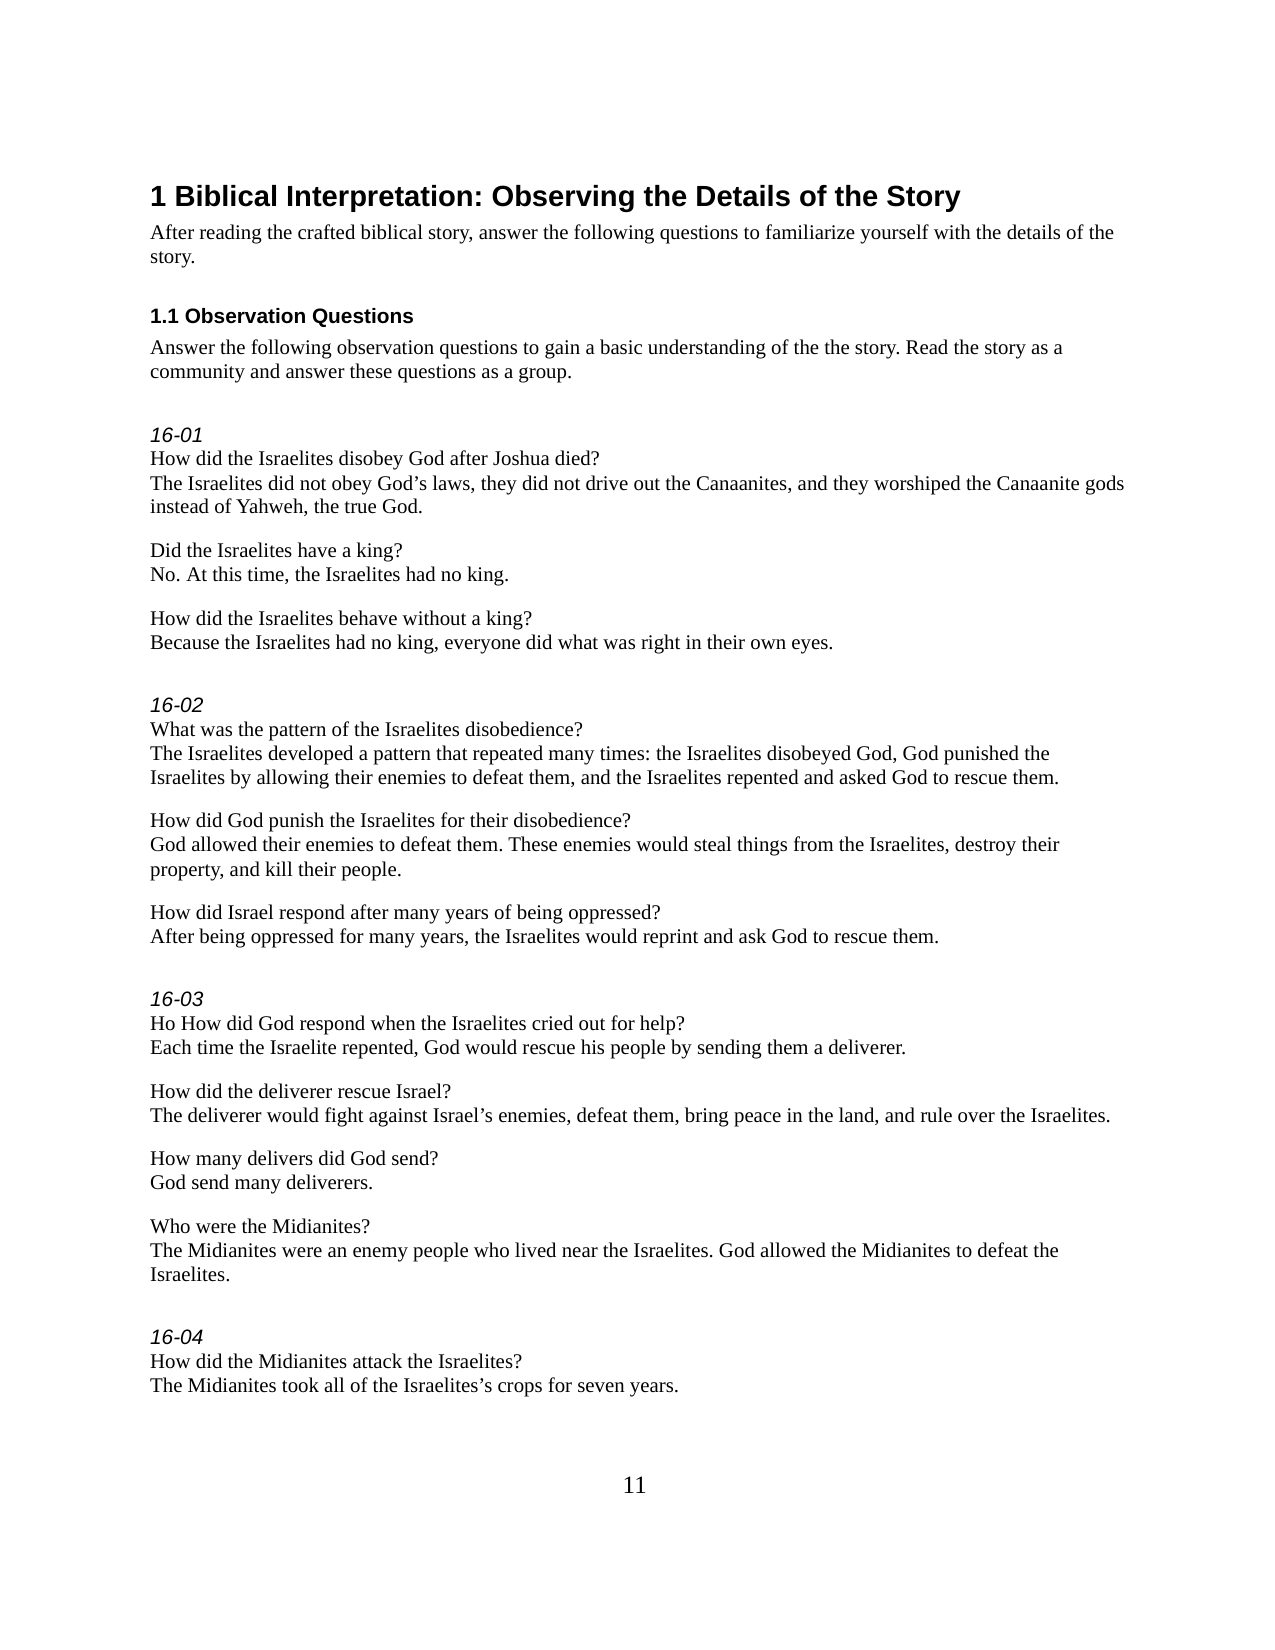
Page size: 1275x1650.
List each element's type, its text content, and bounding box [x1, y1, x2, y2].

text How did the Israelites disobey God after Joshua died? The Israelites did not obey God’s laws, they did not drive out the Canaanites, and they worshiped the Canaanite gods instead of Yahweh, the true God. [150, 446, 1125, 518]
text Did the Israelites have a king? No. At this time, the Israelites had no king. [150, 538, 1125, 586]
text How did the Israelites behave without a king? Because the Israelites had no king, everyone did what was right in their own eyes. [150, 606, 1125, 654]
text How did the Midianites attack the Israelites? The Midianites took all of the Israelites’s crops for seven years. [150, 1349, 1125, 1397]
subtitle 1.1 Observation Questions [150, 304, 1125, 328]
subtitle 16-02 [150, 693, 1125, 717]
text After reading the crafted biblical story, answer the following questions to familiarize yourself with the details of the story. [150, 220, 1125, 268]
subtitle 16-04 [150, 1325, 1125, 1349]
subtitle 16-03 [150, 987, 1125, 1011]
text Answer the following observation questions to gain a basic understanding of the the story. Read the story as a community and answer these questions as a group. [150, 335, 1125, 383]
text Who were the Midianites? The Midianites were an enemy people who lived near the Israelites. God allowed the Midianites to defeat the Israelites. [150, 1214, 1125, 1286]
subtitle 1 Biblical Interpretation: Observing the Details of the Story [150, 179, 1125, 212]
text How did the deliverer rescue Israel? The deliverer would fight against Israel’s enemies, defeat them, bring peace in the land, and rule over the Israelites. [150, 1079, 1125, 1127]
text How did God punish the Israelites for their disobedience? God allowed their enemies to defeat them. These enemies would steal things from the Israelites, destroy their property, and kill their people. [150, 808, 1125, 881]
text How many delivers did God send? God send many deliverers. [150, 1146, 1125, 1194]
text How did Israel respond after many years of being oppressed? After being oppressed for many years, the Israelites would reprint and ask God to rescue them. [150, 900, 1125, 948]
text Ho How did God respond when the Israelites cried out for help? Each time the Israelite repented, God would rescue his people by sending them a deliverer. [150, 1011, 1125, 1059]
subtitle 16-01 [150, 422, 1125, 446]
text What was the pattern of the Israelites disobedience? The Israelites developed a pattern that repeated many times: the Israelites disobeyed God, God punished the Israelites by allowing their enemies to defeat them, and the Israelites repented and asked God to rescue them. [150, 717, 1125, 789]
